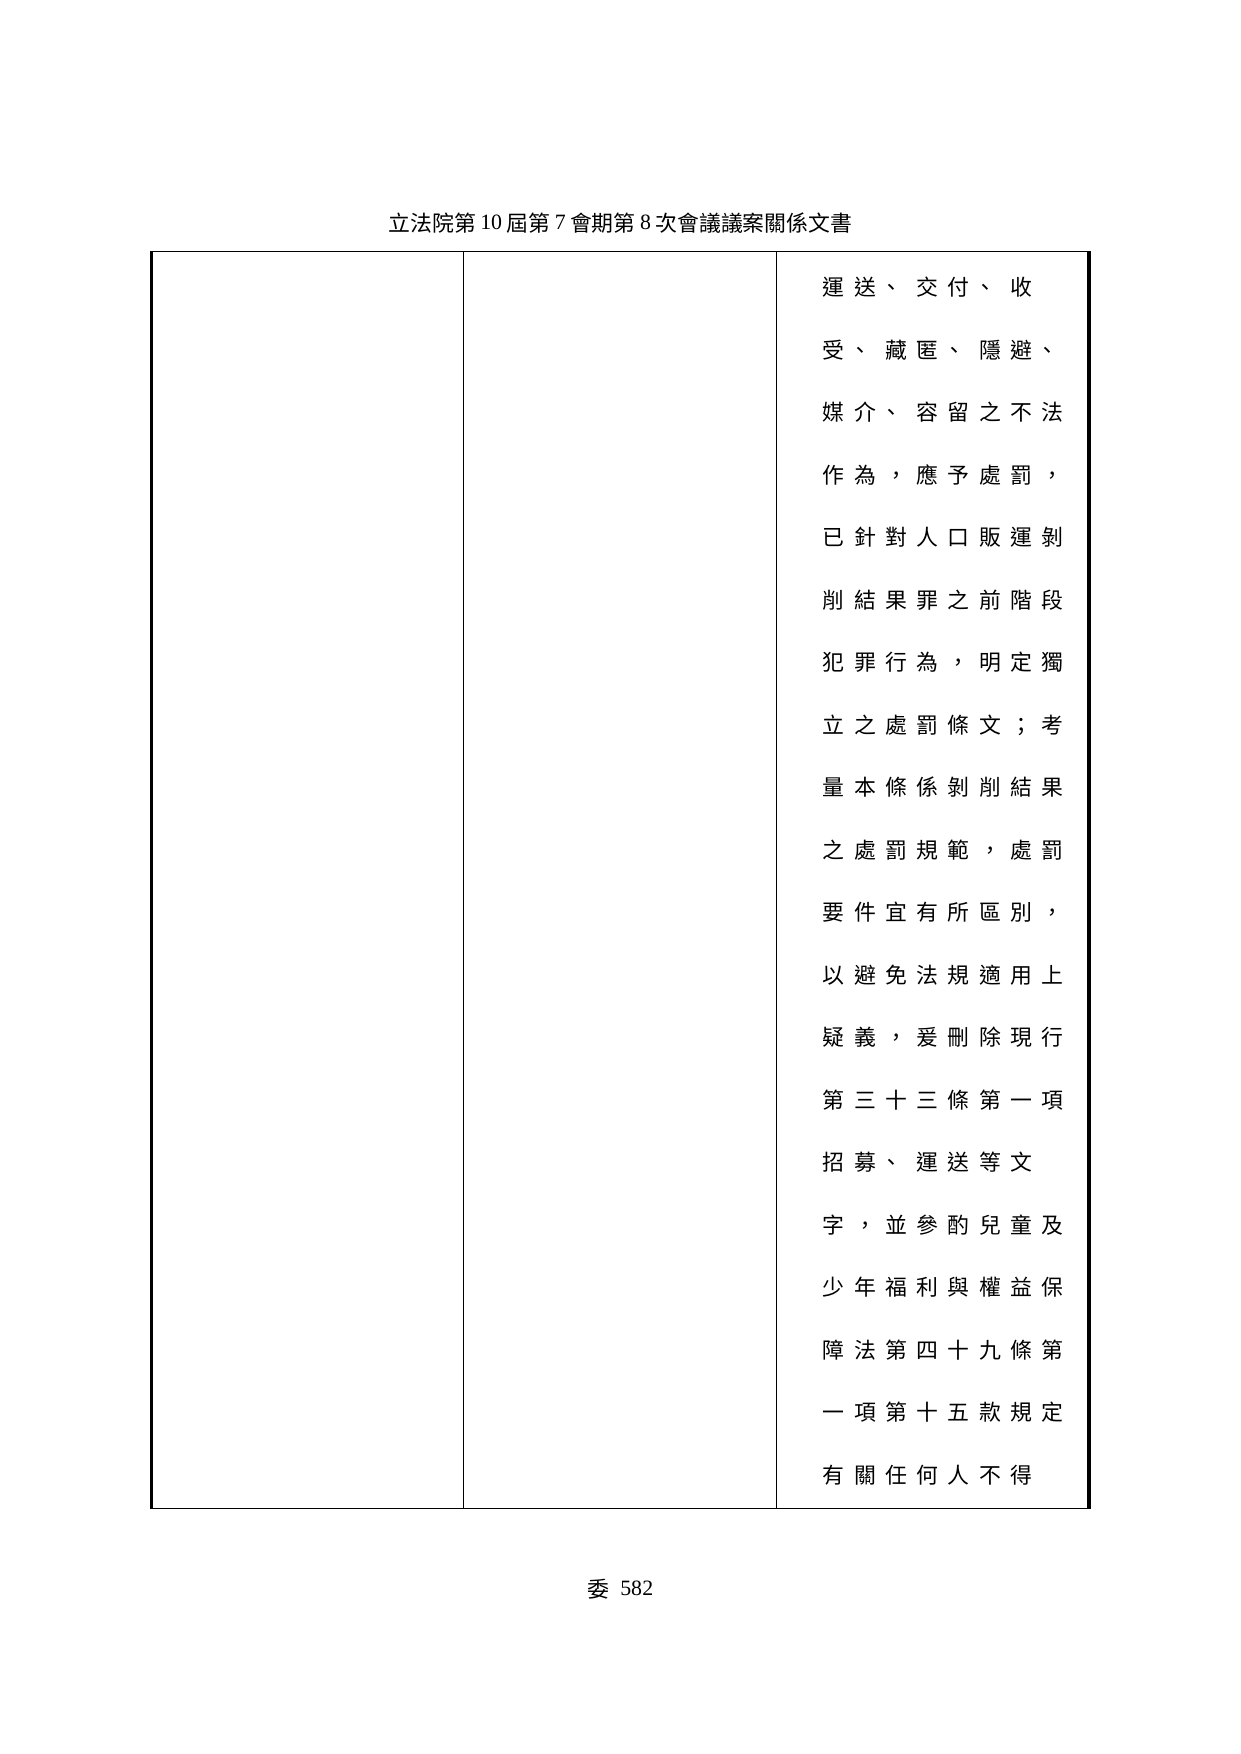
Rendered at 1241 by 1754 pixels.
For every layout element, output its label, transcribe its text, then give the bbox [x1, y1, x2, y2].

table_cell [153, 252, 463, 1508]
table_cell [464, 252, 776, 1508]
table_cell 運送、交付、收受、藏匿、隱避、媒介、容留之不法作為，應予處罰，已針對人口販運剝削結果罪之前階段犯罪行為，明定獨立之處罰條文；考量本條係剝削結果之處罰規範，處罰要件宜有所區別，以避免法規適用上疑義，爰刪除現行第三十三條第一項招募、運送等文字，並參酌兒童及少年福利與權益保障法第四十九條第一項第十五款規定有關任何人不得 [777, 252, 1087, 1508]
